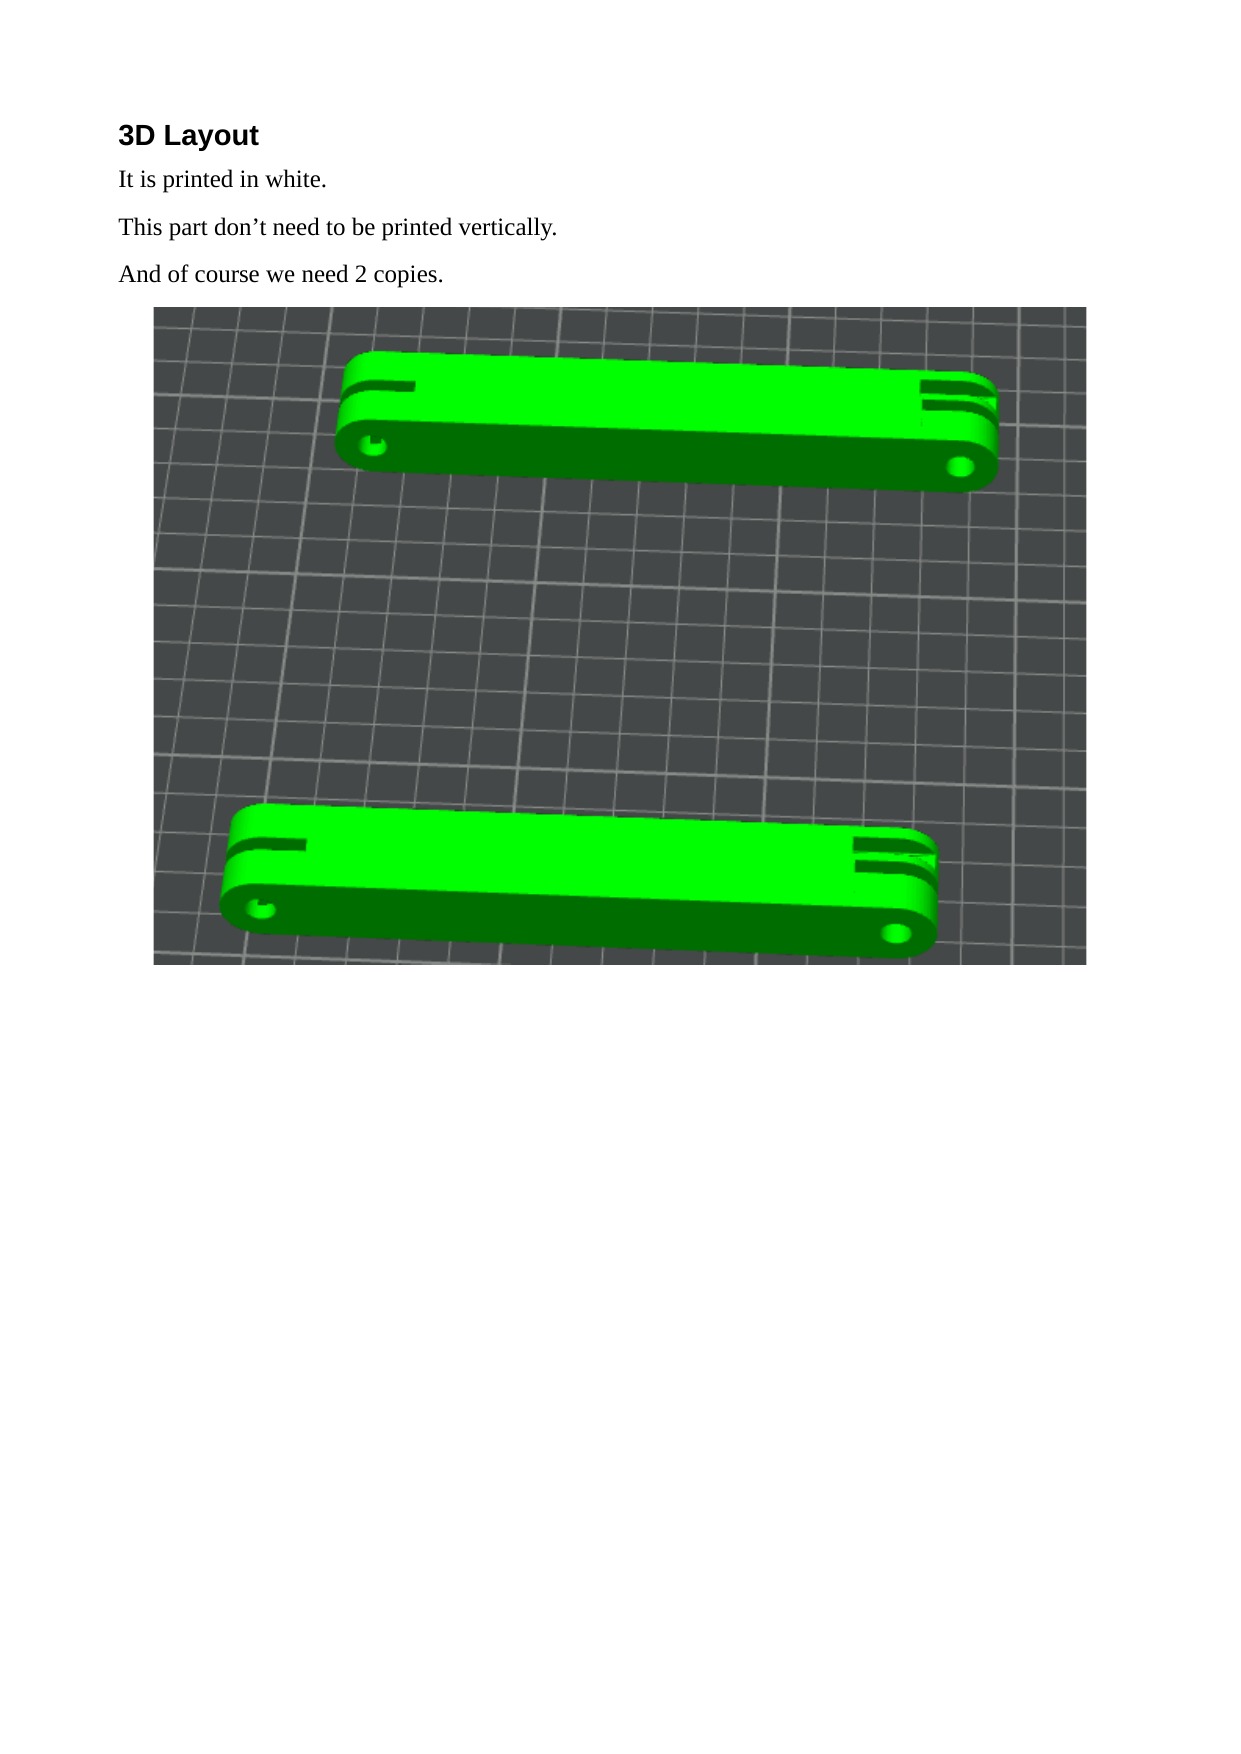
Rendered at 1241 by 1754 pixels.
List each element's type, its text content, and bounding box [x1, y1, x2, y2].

text And of course we need 2 copies. [118, 259, 1122, 288]
text It is printed in white. [118, 164, 1122, 193]
subtitle 3D Layout [118, 118, 1122, 152]
picture [153, 307, 1087, 965]
text This part don’t need to be printed vertically. [118, 212, 1122, 241]
